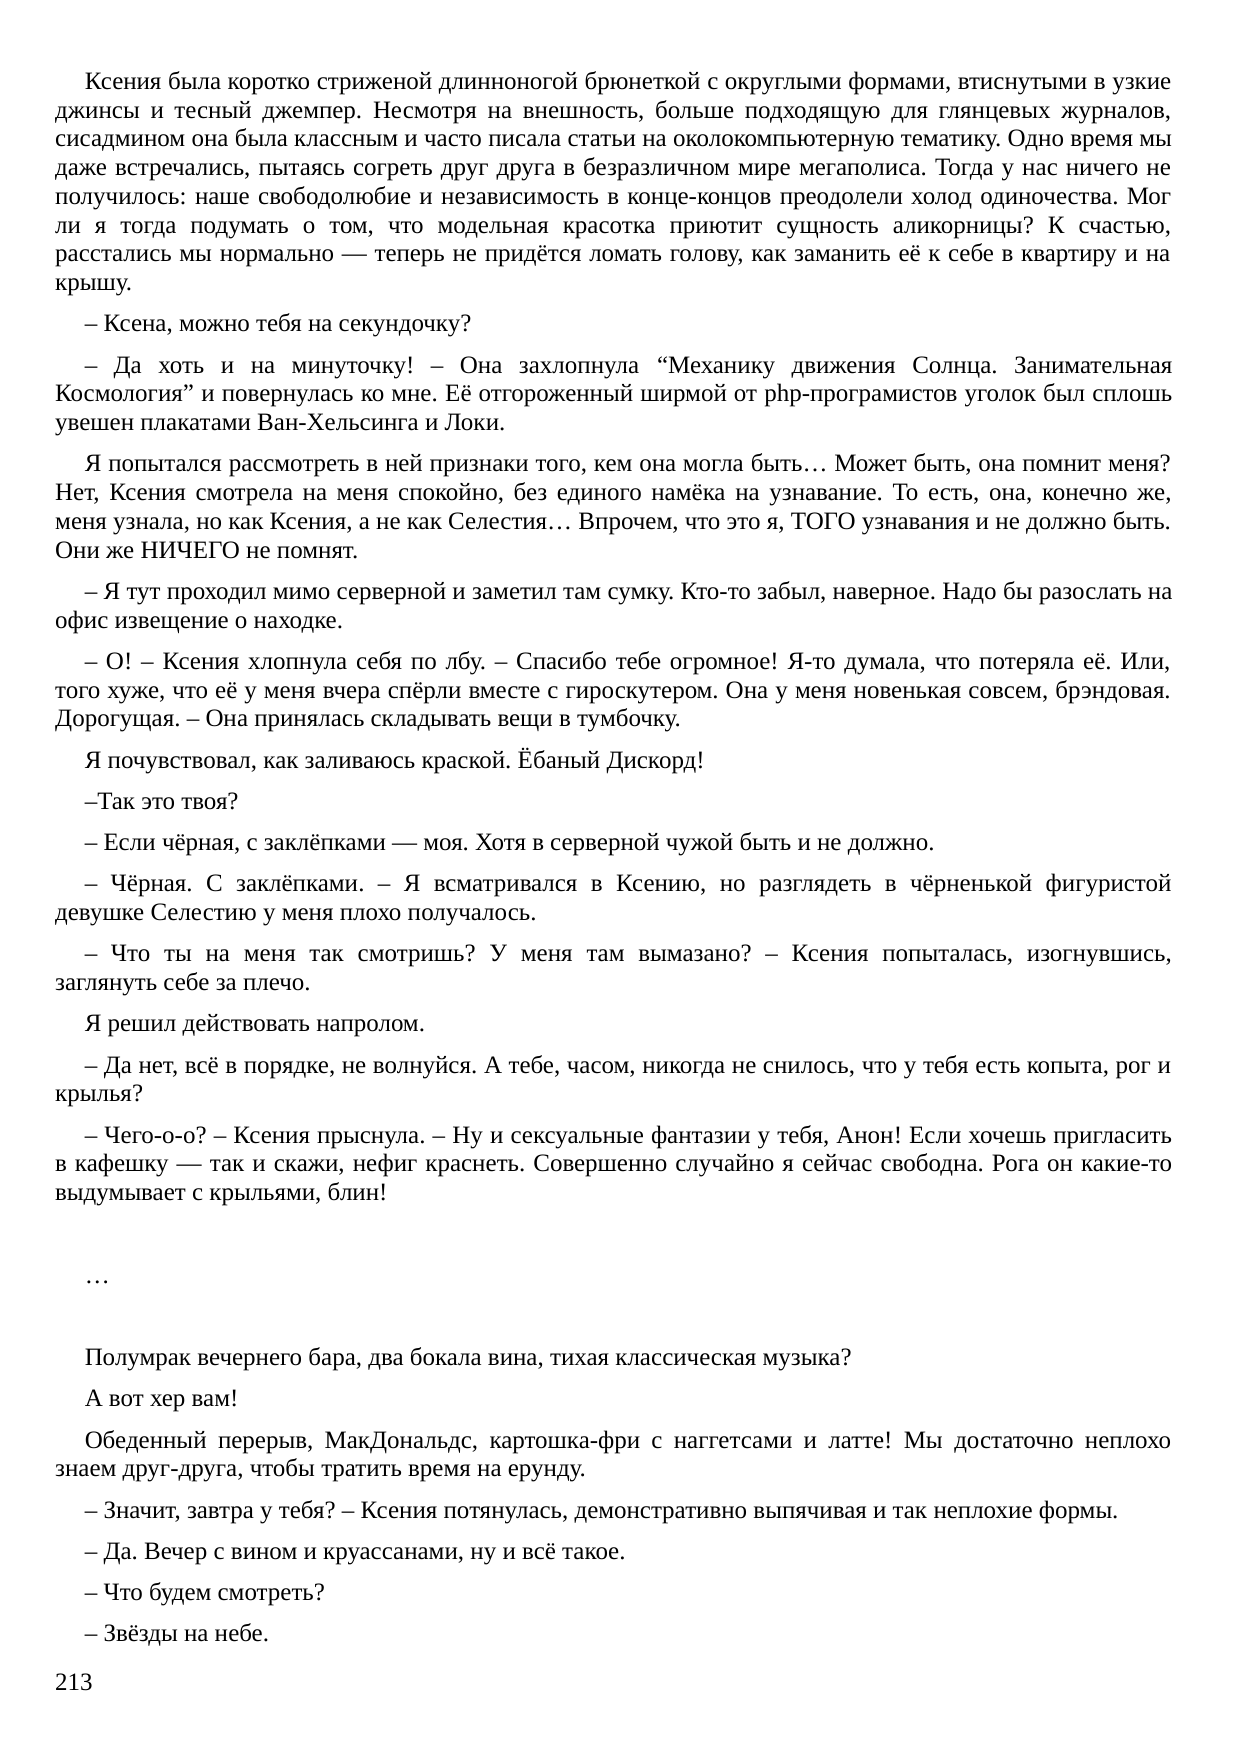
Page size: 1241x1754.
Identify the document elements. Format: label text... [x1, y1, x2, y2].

text – Значит, завтра у тебя? – Ксения потянулась, демонстративно выпячивая и так неплохие формы. [55, 1495, 1173, 1523]
text – Да. Вечер с вином и круассанами, ну и всё такое. [55, 1536, 1173, 1565]
text – Что будем смотреть? [55, 1577, 1173, 1606]
text А вот хер вам! [55, 1383, 1173, 1412]
text –Так это твоя? [55, 786, 1173, 815]
text – Я тут проходил мимо серверной и заметил там сумку. Кто-то забыл, наверное. Надо бы разослать на офис извещение о находке. [55, 576, 1173, 633]
text – Чёрная. С заклёпками. – Я всматривался в Ксению, но разглядеть в чёрненькой фигуристой девушке Селестию у меня плохо получалось. [55, 868, 1173, 926]
text Полумрак вечернего бара, два бокала вина, тихая классическая музыка? [55, 1342, 1173, 1371]
text Я попытался рассмотреть в ней признаки того, кем она могла быть… Может быть, она помнит меня? Нет, Ксения смотрела на меня спокойно, без единого намёка на узнавание. То есть, она, конечно же, меня узнала, но как Ксения, а не как Селестия… Впрочем, что это я, ТОГО узнавания и не должно быть. Они же НИЧЕГО не помнят. [55, 448, 1173, 563]
text – Да нет, всё в порядке, не волнуйся. А тебе, часом, никогда не снилось, что у тебя есть копыта, рог и крылья? [55, 1050, 1173, 1107]
text – Да хоть и на минуточку! – Она захлопнула “Механику движения Солнца. Занимательная Космология” и повернулась ко мне. Её отгороженный ширмой от php-програмистов уголок был сплошь увешен плакатами Ван-Хельсинга и Локи. [55, 350, 1173, 436]
text Ксения была коротко стриженой длинноногой брюнеткой с округлыми формами, втиснутыми в узкие джинсы и тесный джемпер. Несмотря на внешность, больше подходящую для глянцевых журналов, сисадмином она была классным и часто писала статьи на околокомпьютерную тематику. Одно время мы даже встречались, пытаясь согреть друг друга в безразличном мире мегаполиса. Тогда у нас ничего не получилось: наше свободолюбие и независимость в конце-концов преодолели холод одиночества. Мог ли я тогда подумать о том, что модельная красотка приютит сущность аликорницы? К счастью, расстались мы нормально — теперь не придётся ломать голову, как заманить её к себе в квартиру и на крышу. [55, 66, 1173, 296]
text – Чего-о-о? – Ксения прыснула. – Ну и сексуальные фантазии у тебя, Анон! Если хочешь пригласить в кафешку — так и скажи, нефиг краснеть. Совершенно случайно я сейчас свободна. Рога он какие-то выдумывает с крыльями, блин! [55, 1120, 1173, 1206]
text Я почувствовал, как заливаюсь краской. Ёбаный Дискорд! [55, 745, 1173, 773]
text – Если чёрная, с заклёпками — моя. Хотя в серверной чужой быть и не должно. [55, 827, 1173, 856]
text – Звёзды на небе. [55, 1618, 1173, 1647]
text – Ксена, можно тебя на секундочку? [55, 308, 1173, 337]
text … [55, 1260, 1173, 1288]
text – О! – Ксения хлопнула себя по лбу. – Спасибо тебе огромное! Я-то думала, что потеряла её. Или, того хуже, что её у меня вчера спёрли вместе с гироскутером. Она у меня новенькая совсем, брэндовая. Дорогущая. – Она принялась складывать вещи в тумбочку. [55, 646, 1173, 732]
text – Что ты на меня так смотришь? У меня там вымазано? – Ксения попыталась, изогнувшись, заглянуть себе за плечо. [55, 938, 1173, 996]
text Я решил действовать напролом. [55, 1008, 1173, 1037]
text Обеденный перерыв, МакДональдс, картошка-фри с наггетсами и латте! Мы достаточно неплохо знаем друг-друга, чтобы тратить время на ерунду. [55, 1425, 1173, 1482]
